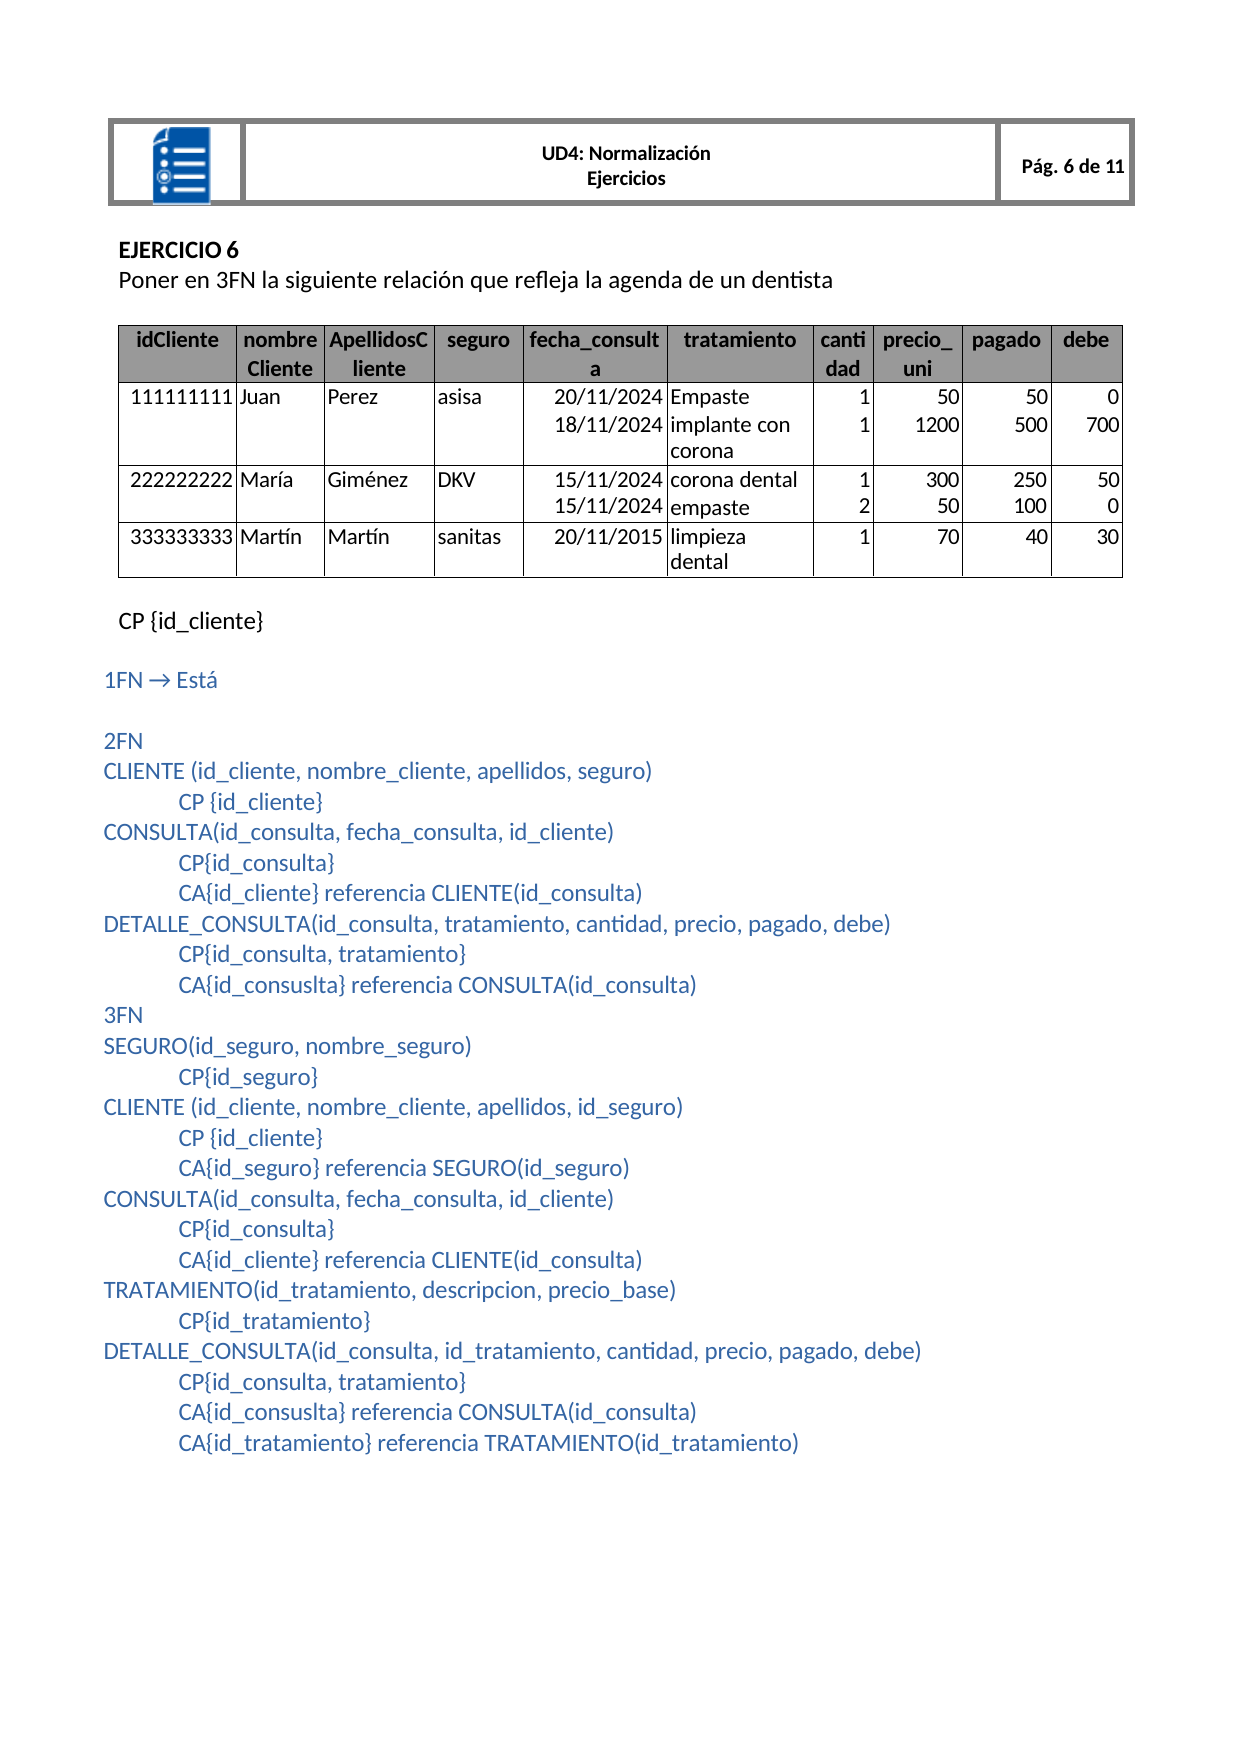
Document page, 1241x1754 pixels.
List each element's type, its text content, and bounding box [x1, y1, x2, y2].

text DETALLE_CONSULTA(id_consulta, tratamiento, cantidad, precio, pagado, debe) [103, 908, 1166, 938]
table_cell corona dental empaste [668, 466, 813, 521]
table_header ApellidosC liente [325, 326, 434, 382]
table_cell Martín [237, 523, 324, 576]
table_cell 20/11/2024 18/11/2024 [524, 383, 667, 465]
text CP{id_consulta} [103, 1213, 1166, 1244]
text CLIENTE (id_cliente, nombre_cliente, apellidos, seguro) [103, 755, 1166, 786]
table_cell 0 700 [1052, 383, 1122, 465]
table_cell María [237, 466, 324, 521]
text 2FN [103, 725, 1166, 755]
text CA{id_cliente} referencia CLIENTE(id_consulta) [118, 877, 1166, 908]
table_cell 1 2 [814, 466, 873, 521]
table_header seguro [435, 326, 523, 382]
text 3FN [103, 999, 1166, 1030]
text DETALLE_CONSULTA(id_consulta, id_tratamiento, cantidad, precio, pagado, debe) [103, 1335, 1166, 1366]
table_cell 50 0 [1052, 466, 1122, 521]
text CP{id_consulta, tratamiento} [103, 1366, 1166, 1396]
table_header pagado [963, 326, 1051, 382]
table_cell 70 [874, 523, 962, 576]
table_cell Empaste implante con corona [668, 383, 813, 465]
table_cell 30 [1052, 523, 1122, 576]
table_header tratamiento [668, 326, 813, 382]
table_cell 1 [814, 523, 873, 576]
picture [152, 127, 211, 205]
text CONSULTA(id_consulta, fecha_consulta, id_cliente) [103, 816, 1166, 847]
subtitle EJERCICIO 6 [118, 234, 1166, 264]
table_header nombre Cliente [237, 326, 324, 382]
text CLIENTE (id_cliente, nombre_cliente, apellidos, id_seguro) [103, 1091, 1166, 1122]
text CP {id_cliente} [118, 1122, 1166, 1152]
text 1FN → Está [103, 664, 1166, 694]
table_cell Juan [237, 383, 324, 465]
table_cell Giménez [325, 466, 434, 521]
table_cell asisa [435, 383, 523, 465]
table_cell 250 100 [963, 466, 1051, 521]
table_header precio_ uni [874, 326, 962, 382]
table_cell 40 [963, 523, 1051, 576]
text CA{id_seguro} referencia SEGURO(id_seguro) [118, 1152, 1166, 1183]
text CP{id_consulta} [103, 847, 1166, 877]
text CP {id_cliente} [118, 786, 1166, 816]
table_cell 333333333 [119, 523, 236, 576]
table_cell 50 1200 [874, 383, 962, 465]
text CA{id_consuslta} referencia CONSULTA(id_consulta) [103, 969, 1166, 999]
table_cell 50 500 [963, 383, 1051, 465]
table_cell 15/11/2024 15/11/2024 [524, 466, 667, 521]
table_cell 1 1 [814, 383, 873, 465]
table_cell 222222222 [119, 466, 236, 521]
table_cell 20/11/2015 [524, 523, 667, 576]
table_cell 111111111 [119, 383, 236, 465]
table_cell 300 50 [874, 466, 962, 521]
text CA{id_tratamiento} referencia TRATAMIENTO(id_tratamiento) [103, 1427, 1166, 1457]
text CP{id_tratamiento} [103, 1305, 1166, 1335]
text CONSULTA(id_consulta, fecha_consulta, id_cliente) [103, 1183, 1166, 1213]
text SEGURO(id_seguro, nombre_seguro) [103, 1030, 1166, 1061]
table_header fecha_consult a [524, 326, 667, 382]
table_cell DKV [435, 466, 523, 521]
table_header canti dad [814, 326, 873, 382]
table_header idCliente [119, 326, 236, 382]
text TRATAMIENTO(id_tratamiento, descripcion, precio_base) [103, 1274, 1166, 1305]
text CA{id_consuslta} referencia CONSULTA(id_consulta) [103, 1396, 1166, 1427]
text CP{id_consulta, tratamiento} [103, 938, 1166, 969]
text CP{id_seguro} [103, 1061, 1166, 1091]
table_header debe [1052, 326, 1122, 382]
text Poner en 3FN la siguiente relación que refleja la agenda de un dentista [118, 264, 1166, 295]
text CP {id_cliente} [118, 605, 1166, 636]
table_cell sanitas [435, 523, 523, 576]
table_cell limpieza dental [668, 523, 813, 576]
table_cell Perez [325, 383, 434, 465]
table_cell Martín [325, 523, 434, 576]
text CA{id_cliente} referencia CLIENTE(id_consulta) [118, 1244, 1166, 1274]
